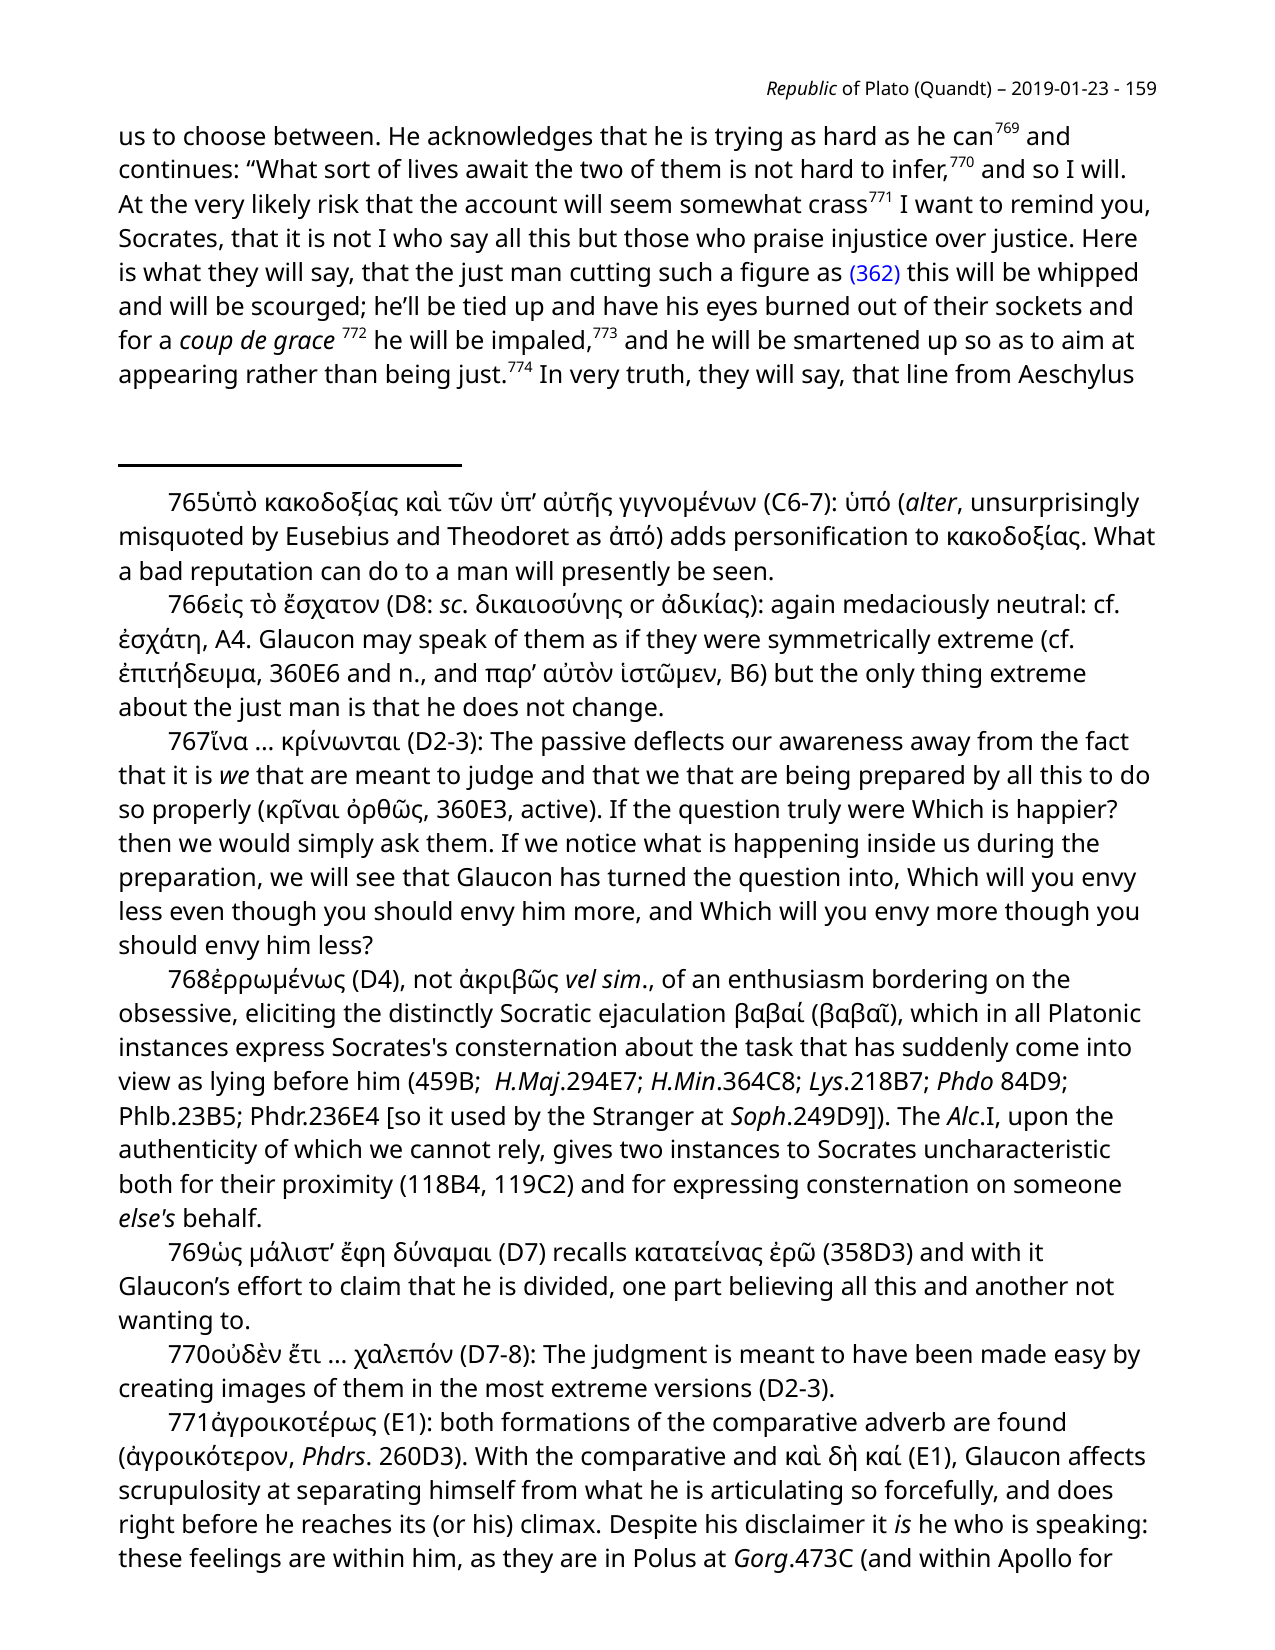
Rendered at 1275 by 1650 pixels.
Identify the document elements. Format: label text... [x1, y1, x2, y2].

text ὡς μάλιστ’ ἔφη δύναμαι (D7) recalls κατατείνας ἐρῶ (358D3) and with it Glaucon’s effort to claim that he is divided, one part believing all this and another not wanting to. [118, 1234, 1157, 1337]
text ἵνα … κρίνωνται (D2-3): The passive deflects our awareness away from the fact that it is we that are meant to judge and that we that are being prepared by all this to do so properly (κρῖναι ὀρθῶς, 360E3, active). If the question truly were Which is happier? then we would simply ask them. If we notice what is happening inside us during the preparation, we will see that Glaucon has turned the question into, Which will you envy less even though you should envy him more, and Which will you envy more though you should envy him less? [118, 723, 1157, 962]
text Socrates intervenes (361D4-6) to express consternation at the tenacious vigor with which Glaucon polishes off the statues of the two, standing complete before us for us to choose between. He acknowledges that he is trying as hard as he can and continues: “What sort of lives await the two of them is not hard to infer, and so I will. At the very likely risk that the account will seem somewhat crass I want to remind you, Socrates, that it is not I who say all this but those who praise injustice over justice. Here is what they will say, that the just man cutting such a figure as (362) this will be whipped and will be scourged; he’ll be tied up and have his eyes burned out of their sockets and for a coup de grace he will be impaled, and he will be smartened up so as to aim at appearing rather than being just. In very truth, they will say, that line from Aeschylus is more appropriate for the unjust man, who in pursuing a kind of action that latches onto the truth and reality of things rather than giving his life over to appearances, does prefer the reality to the appearance—of injustice that is, [118, 118, 1157, 391]
text ἀγροικοτέρως (E1): both formations of the comparative adverb are found (ἀγροικότερον, Phdrs. 260D3). With the comparative and καὶ δὴ καί (E1), Glaucon affects scrupulosity at separating himself from what he is articulating so forcefully, and does right before he reaches its (or his) climax. Despite his disclaimer it is he who is speaking: these feelings are within him, as they are in Polus at Gorg.473C (and within Apollo for that matter, at A.Eum.186-90); and like Thrasymachus – but for different reasons – he wants to arouse these feelings in Socrates. [118, 1405, 1157, 1575]
text οὐδὲν ἔτι … χαλεπόν (D7-8): The judgment is meant to have been made easy by creating images of them in the most extreme versions (D2-3). [118, 1337, 1157, 1405]
text ὑπὸ κακοδοξίας καὶ τῶν ὑπ’ αὐτῆς γιγνομένων (C6-7): ὑπό (alter, unsurprisingly misquoted by Eusebius and Theodoret as ἀπό) adds personification to κακοδοξίας. What a bad reputation can do to a man will presently be seen. [118, 485, 1157, 587]
text εἰς τὸ ἔσχατον (D8: sc. δικαιοσύνης or ἀδικίας): again medaciously neutral: cf. ἐσχάτη, A4. Glaucon may speak of them as if they were symmetrically extreme (cf. ἐπιτήδευμα, 360E6 and n., and παρ’ αὐτὸν ἱστῶμεν, B6) but the only thing extreme about the just man is that he does not change. [118, 587, 1157, 723]
text ἐρρωμένως (D4), not ἀκριβῶς vel sim., of an enthusiasm bordering on the obsessive, eliciting the distinctly Socratic ejaculation βαβαί (βαβαῖ), which in all Platonic instances express Socrates's consternation about the task that has suddenly come into view as lying before him (459B; H.Maj.294E7; H.Min.364C8; Lys.218B7; Phdo 84D9; Phlb.23B5; Phdr.236E4 [so it used by the Stranger at Soph.249D9]). The Alc.I, upon the authenticity of which we cannot rely, gives two instances to Socrates uncharacteristic both for their proximity (118B4, 119C2) and for expressing consternation on someone else's behalf. [118, 962, 1157, 1234]
